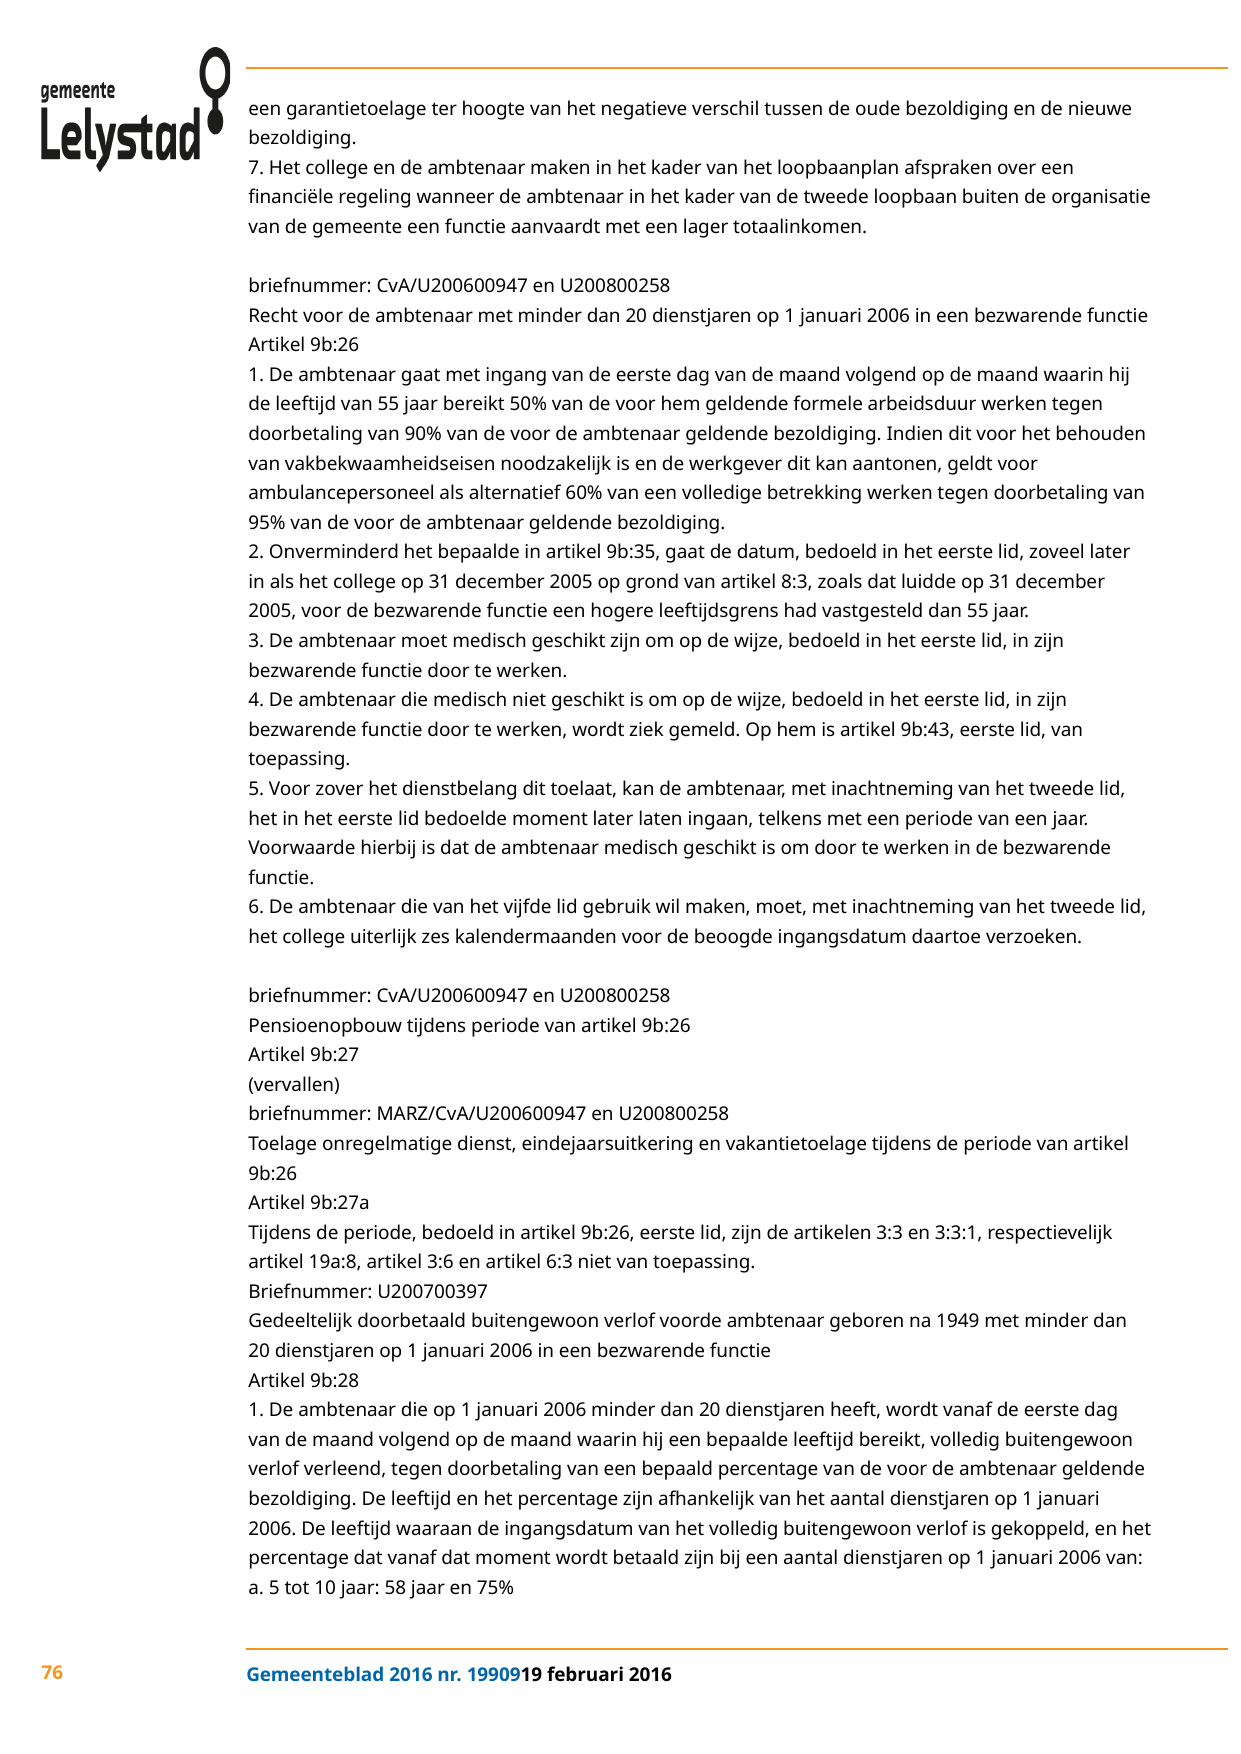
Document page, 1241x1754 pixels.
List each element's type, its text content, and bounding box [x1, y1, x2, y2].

text 5. Voor zover het dienstbelang dit toelaat, kan de ambtenaar, met inachtneming van het tweede lid, het in het eerste lid bedoelde moment later laten ingaan, telkens met een periode van een jaar. Voorwaarde hierbij is dat de ambtenaar medisch geschikt is om door te werken in de bezwarende functie. [248, 775, 1152, 890]
text 7. Het college en de ambtenaar maken in het kader van het loopbaanplan afspraken over een financiële regeling wanneer de ambtenaar in het kader van de tweede loopbaan buiten de organisatie van de gemeente een functie aanvaardt met een lager totaalinkomen. [248, 154, 1152, 239]
text Artikel 9b:27 [248, 1041, 1152, 1067]
text Recht voor de ambtenaar met minder dan 20 dienstjaren op 1 januari 2006 in een bezwarende functie [248, 302, 1152, 328]
text (vervallen) [248, 1071, 1152, 1097]
text briefnummer: CvA/U200600947 en U200800258 [248, 982, 1152, 1008]
text 4. De ambtenaar die medisch niet geschikt is om op de wijze, bedoeld in het eerste lid, in zijn bezwarende functie door te werken, wordt ziek gemeld. Op hem is artikel 9b:43, eerste lid, van toepassing. [248, 686, 1152, 771]
text 1. De ambtenaar die op 1 januari 2006 minder dan 20 dienstjaren heeft, wordt vanaf de eerste dag van de maand volgend op de maand waarin hij een bepaalde leeftijd bereikt, volledig buitengewoon verlof verleend, tegen doorbetaling van een bepaald percentage van de voor de ambtenaar geldende bezoldiging. De leeftijd en het percentage zijn afhankelijk van het aantal dienstjaren op 1 januari 2006. De leeftijd waaraan de ingangsdatum van het volledig buitengewoon verlof is gekoppeld, en het percentage dat vanaf dat moment wordt betaald zijn bij een aantal dienstjaren op 1 januari 2006 van: [248, 1396, 1152, 1570]
text 1. De ambtenaar gaat met ingang van de eerste dag van de maand volgend op de maand waarin hij de leeftijd van 55 jaar bereikt 50% van de voor hem geldende formele arbeidsduur werken tegen doorbetaling van 90% van de voor de ambtenaar geldende bezoldiging. Indien dit voor het behouden van vakbekwaamheidseisen noodzakelijk is en de werkgever dit kan aantonen, geldt voor ambulancepersoneel als alternatief 60% van een volledige betrekking werken tegen doorbetaling van 95% van de voor de ambtenaar geldende bezoldiging. [248, 361, 1152, 535]
text Artikel 9b:27a [248, 1189, 1152, 1215]
text briefnummer: MARZ/CvA/U200600947 en U200800258 [248, 1101, 1152, 1126]
text Pensioenopbouw tijdens periode van artikel 9b:26 [248, 1012, 1152, 1038]
picture [41, 47, 231, 172]
text Artikel 9b:26 [248, 331, 1152, 357]
text een garantietoelage ter hoogte van het negatieve verschil tussen de oude bezoldiging en de nieuwe bezoldiging. [248, 95, 1152, 150]
text Toelage onregelmatige dienst, eindejaarsuitkering en vakantietoelage tijdens de periode van artikel 9b:26 [248, 1130, 1152, 1186]
text 3. De ambtenaar moet medisch geschikt zijn om op de wijze, bedoeld in het eerste lid, in zijn bezwarende functie door te werken. [248, 627, 1152, 683]
text Gedeeltelijk doorbetaald buitengewoon verlof voorde ambtenaar geboren na 1949 met minder dan 20 dienstjaren op 1 januari 2006 in een bezwarende functie [248, 1308, 1152, 1363]
text Tijdens de periode, bedoeld in artikel 9b:26, eerste lid, zijn de artikelen 3:3 en 3:3:1, respectievelijk artikel 19a:8, artikel 3:6 en artikel 6:3 niet van toepassing. [248, 1219, 1152, 1274]
text Briefnummer: U200700397 [248, 1278, 1152, 1304]
text a. 5 tot 10 jaar: 58 jaar en 75% [248, 1574, 1152, 1600]
text 2. Onverminderd het bepaalde in artikel 9b:35, gaat de datum, bedoeld in het eerste lid, zoveel later in als het college op 31 december 2005 op grond van artikel 8:3, zoals dat luidde op 31 december 2005, voor de bezwarende functie een hogere leeftijdsgrens had vastgesteld dan 55 jaar. [248, 538, 1152, 623]
text 6. De ambtenaar die van het vijfde lid gebruik wil maken, moet, met inachtneming van het tweede lid, het college uiterlijk zes kalendermaanden voor de beoogde ingangsdatum daartoe verzoeken. [248, 893, 1152, 949]
text Artikel 9b:28 [248, 1367, 1152, 1393]
text briefnummer: CvA/U200600947 en U200800258 [248, 272, 1152, 298]
